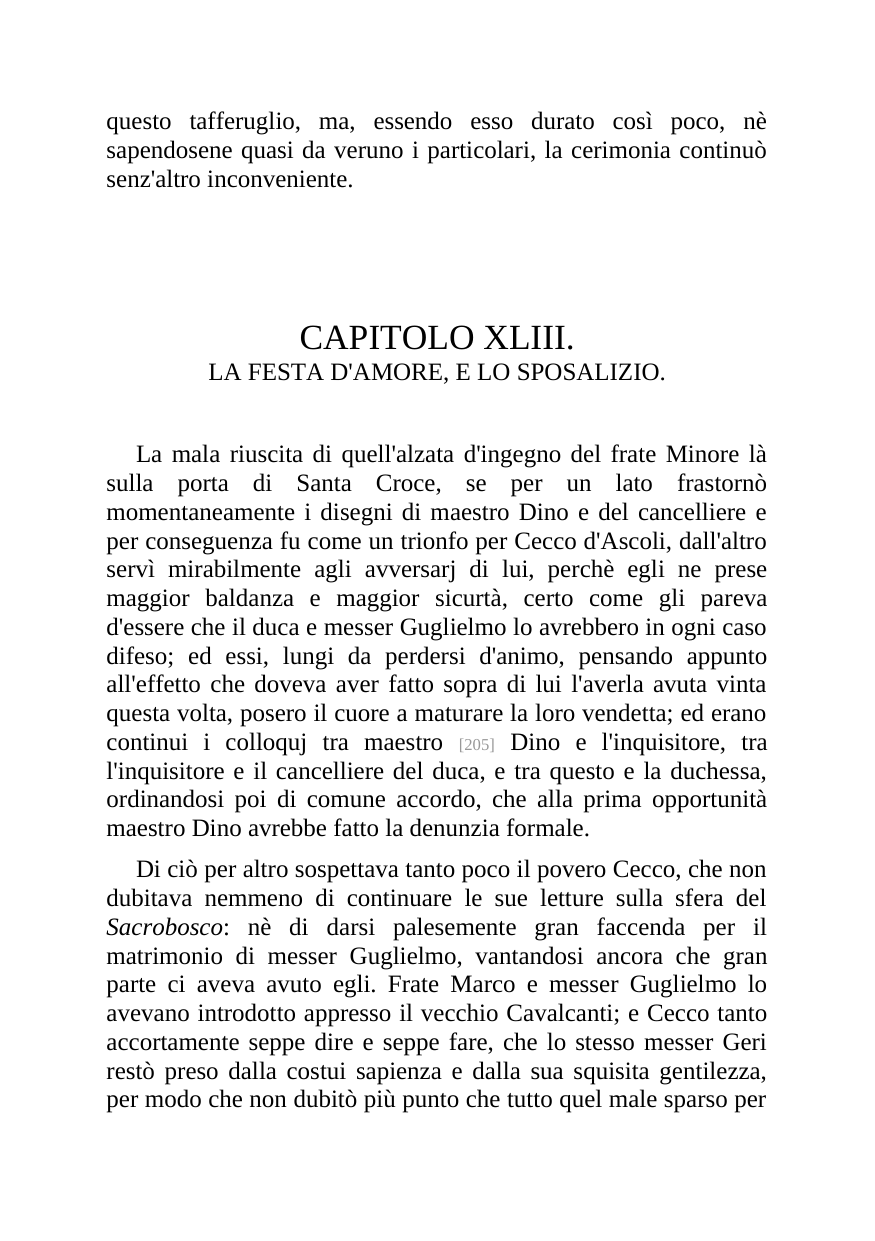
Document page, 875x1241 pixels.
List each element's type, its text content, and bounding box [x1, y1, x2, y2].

text questo tafferuglio, ma, essendo esso durato così poco, nè sapendosene quasi da veruno i particolari, la cerimonia continuò senz'altro inconveniente. [106, 106, 768, 192]
subtitle LA FESTA D'AMORE, E LO SPOSALIZIO. [106, 357, 768, 386]
text La mala riuscita di quell'alzata d'ingegno del frate Minore là sulla porta di Santa Croce, se per un lato frastornò momentaneamente i disegni di maestro Dino e del cancelliere e per conseguenza fu come un trionfo per Cecco d'Ascoli, dall'altro servì mirabilmente agli avversarj di lui, perchè egli ne prese maggior baldanza e maggior sicurtà, certo come gli pareva d'essere che il duca e messer Guglielmo lo avrebbero in ogni caso difeso; ed essi, lungi da perdersi d'animo, pensando appunto all'effetto che doveva aver fatto sopra di lui l'averla avuta vinta questa volta, posero il cuore a maturare la loro vendetta; ed erano continui i colloquj tra maestro [205] Dino e l'inquisitore, tra l'inquisitore e il cancelliere del duca, e tra questo e la duchessa, ordinandosi poi di comune accordo, che alla prima opportunità maestro Dino avrebbe fatto la denunzia formale. [106, 439, 768, 842]
subtitle CAPITOLO XLIII. [106, 316, 768, 357]
text Di ciò per altro sospettava tanto poco il povero Cecco, che non dubitava nemmeno di continuare le sue letture sulla sfera del Sacrobosco: nè di darsi palesemente gran faccenda per il matrimonio di messer Guglielmo, vantandosi ancora che gran parte ci aveva avuto egli. Frate Marco e messer Guglielmo lo avevano introdotto appresso il vecchio Cavalcanti; e Cecco tanto accortamente seppe dire e seppe fare, che lo stesso messer Geri restò preso dalla costui sapienza e dalla sua squisita gentilezza, per modo che non dubitò più punto che tutto quel male sparso per [106, 854, 768, 1113]
